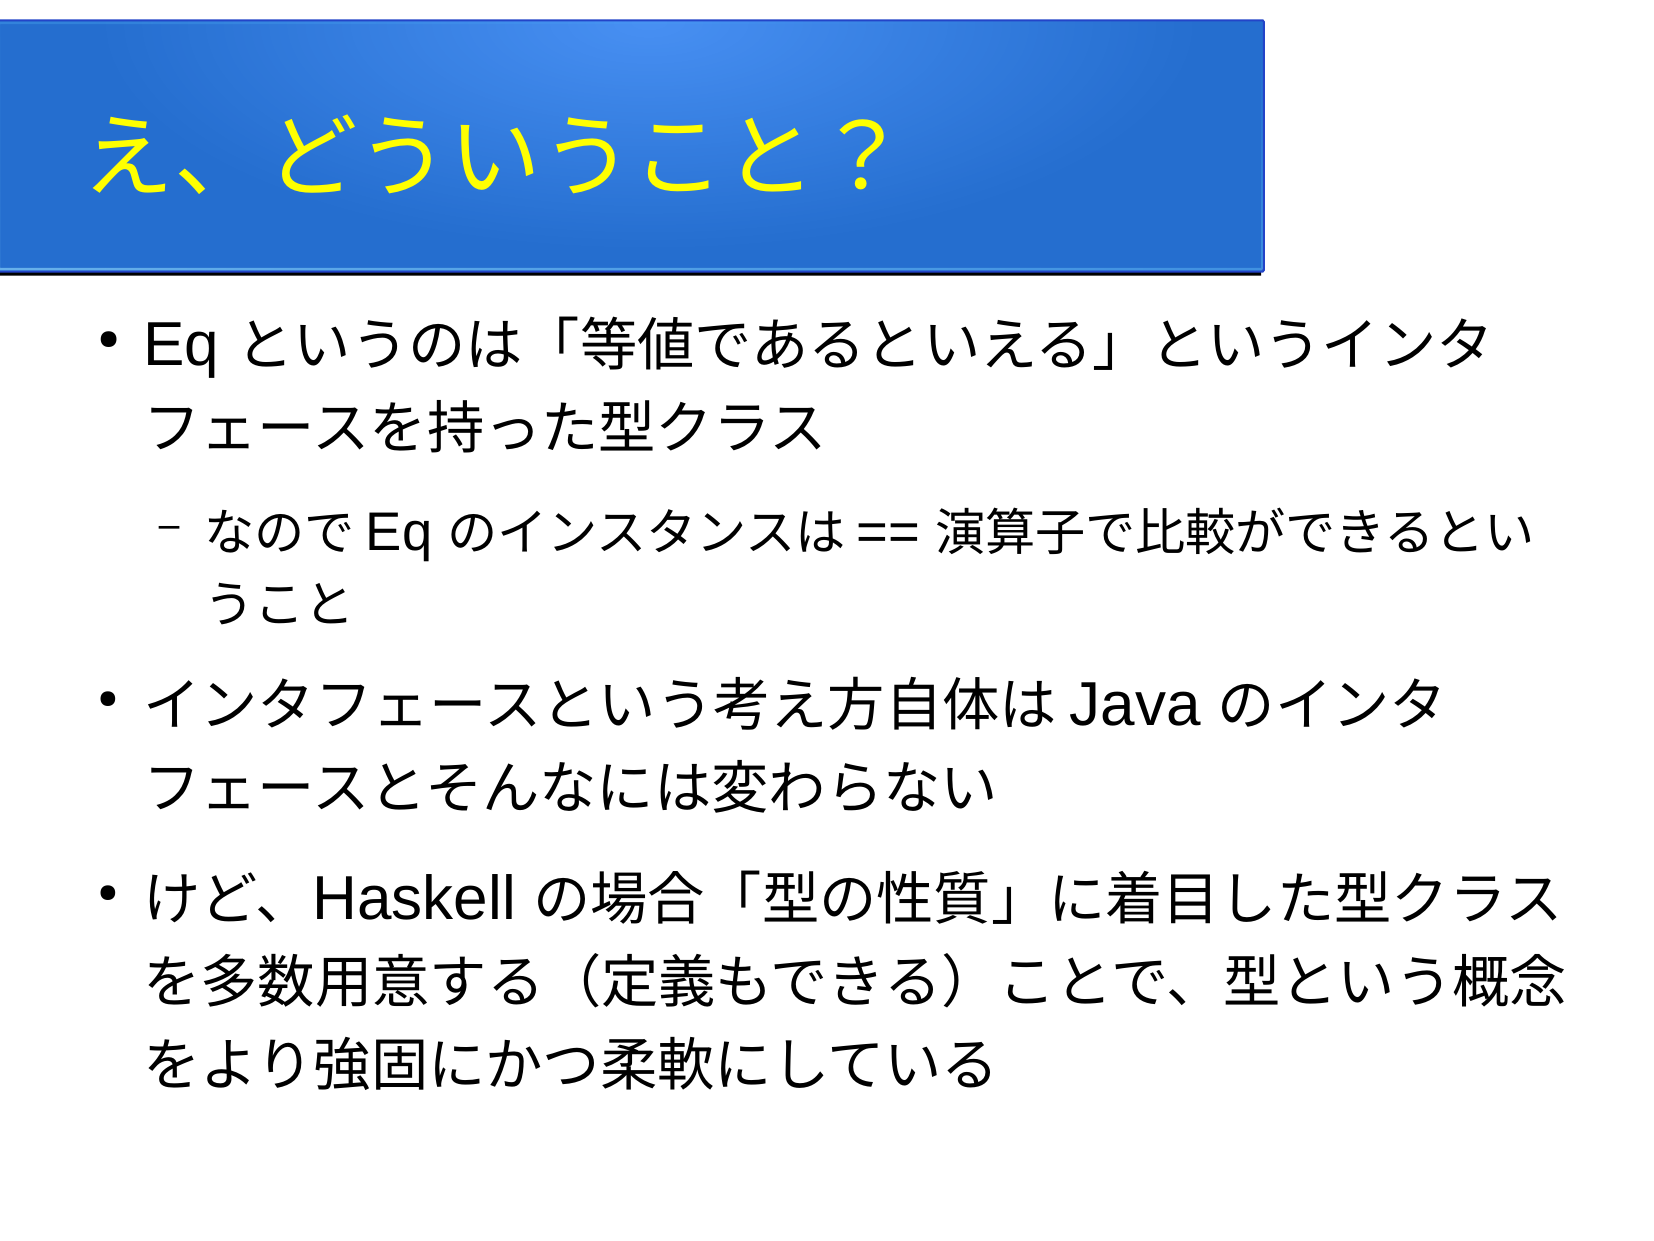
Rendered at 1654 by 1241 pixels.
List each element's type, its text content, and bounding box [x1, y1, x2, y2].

list Eq というのは「等値であるといえる」というインタフェースを持った型クラス なので Eq のインスタンスは == 演算子で比較ができるということ インタフェースという考え方自体は Java のインタフェースとそんなには変わらない けど、Haskell の場合「型の性質」に着目した型クラスを多数用意する（定義もできる）ことで、型という概念をより強固にかつ柔軟にしている [82, 299, 1571, 1111]
title え、どういうこと？ [82, 47, 1235, 252]
